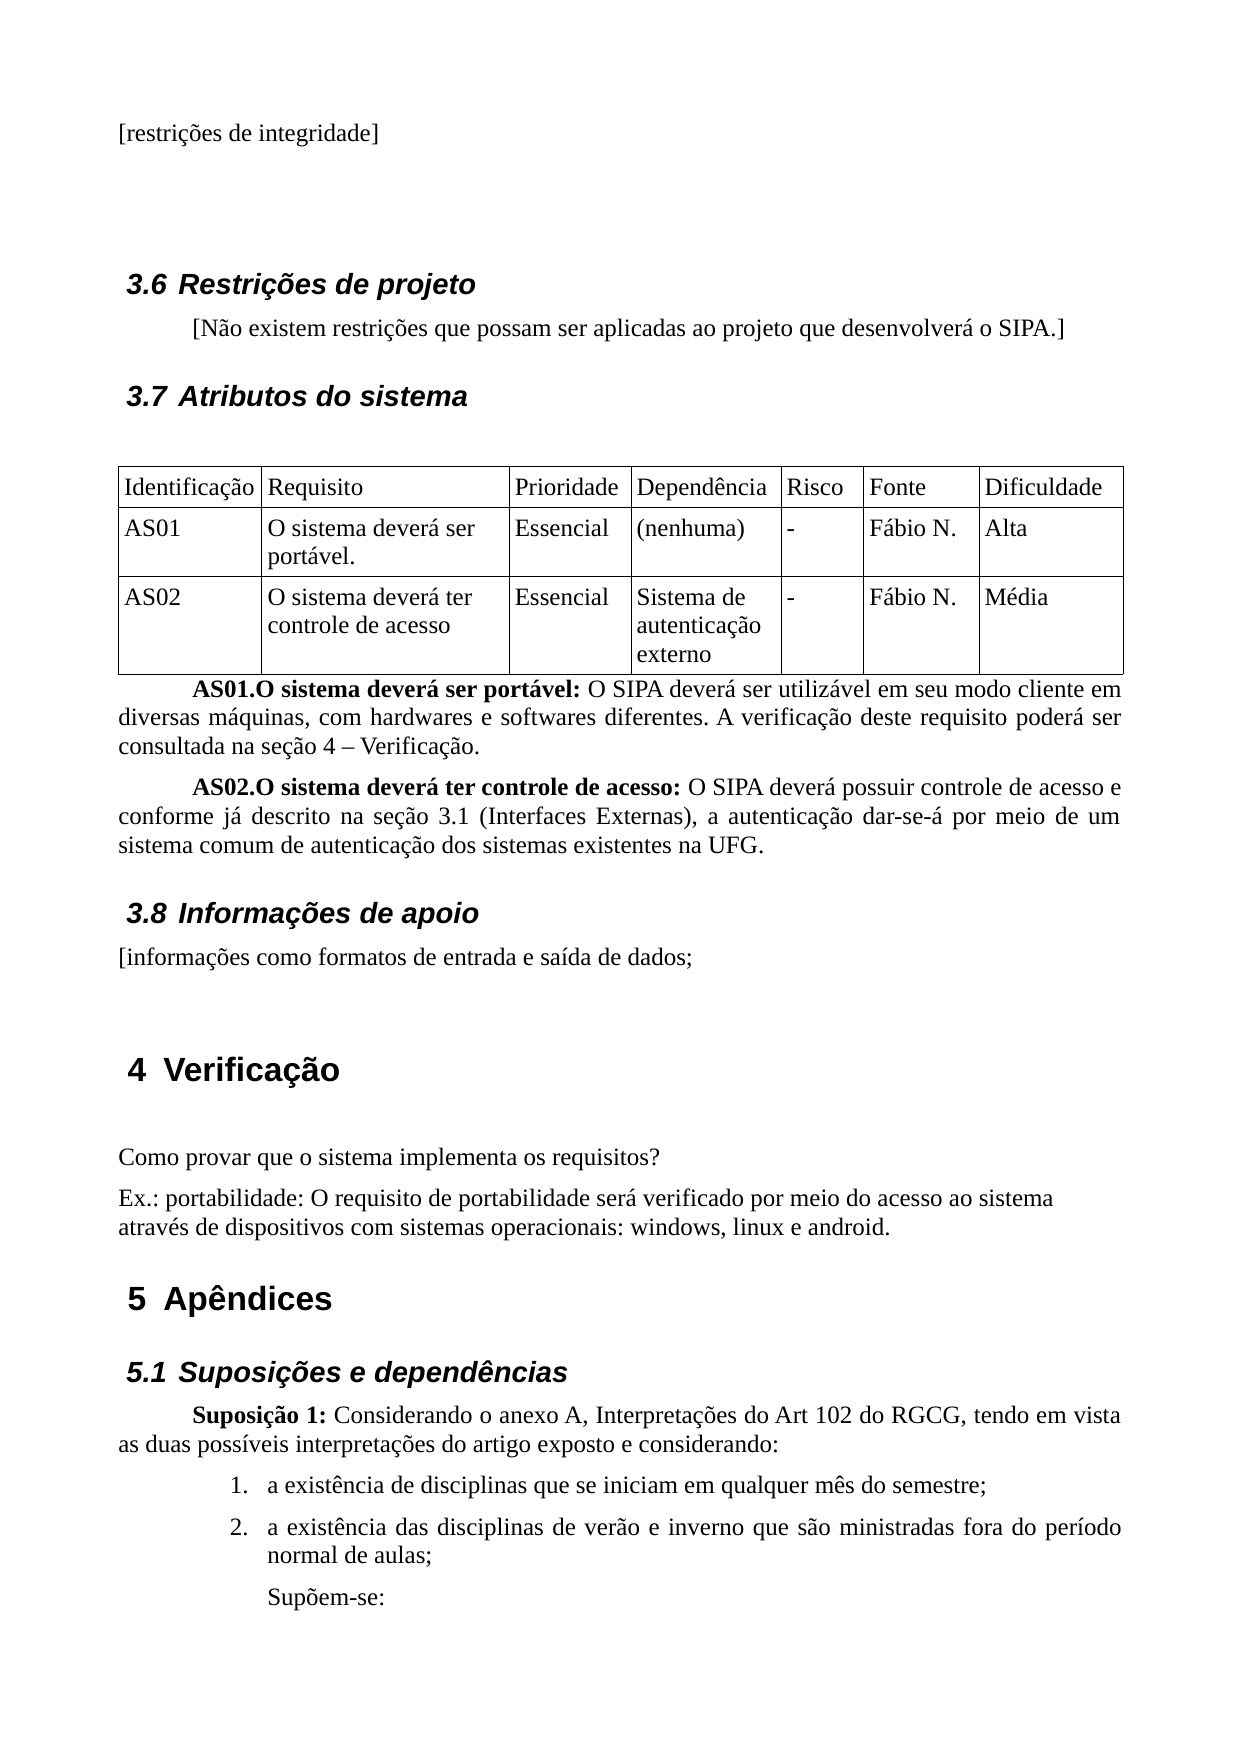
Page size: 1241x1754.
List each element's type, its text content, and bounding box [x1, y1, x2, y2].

table_header Dificuldade [980, 467, 1123, 507]
text [Não existem restrições que possam ser aplicadas ao projeto que desenvolverá o SIPA.] [118, 313, 1122, 342]
table_cell Alta [980, 508, 1123, 576]
table_header Requisito [262, 467, 509, 507]
text AS01.O sistema deverá ser portável: O SIPA deverá ser utilizável em seu modo cliente em diversas máquinas, com hardwares e softwares diferentes. A verificação deste requisito poderá ser consultada na seção 4 – Verificação. [118, 675, 1122, 760]
text Como provar que o sistema implementa os requisitos? [118, 1142, 1122, 1171]
table_cell AS02 [119, 577, 261, 674]
list a existência das disciplinas de verão e inverno que são ministradas fora do período normal de aulas; [229, 1512, 1122, 1569]
table_header Identificação [119, 467, 261, 507]
table_cell AS01 [119, 508, 261, 576]
table_cell Fábio N. [864, 508, 979, 576]
subtitle Atributos do sistema [118, 379, 1122, 413]
subtitle Informações de apoio [118, 896, 1122, 930]
subtitle Restrições de projeto [118, 267, 1122, 300]
table_cell O sistema deverá ser portável. [262, 508, 509, 576]
table_header Prioridade [510, 467, 631, 507]
table_cell Essencial [510, 508, 631, 576]
table_cell Média [980, 577, 1123, 674]
table_cell - [782, 577, 863, 674]
list a existência de disciplinas que se iniciam em qualquer mês do semestre; [229, 1471, 1122, 1499]
table_header Fonte [864, 467, 979, 507]
table_cell (nenhuma) [632, 508, 781, 576]
list Supõem-se: [229, 1582, 1122, 1611]
subtitle Apêndices [118, 1278, 1122, 1317]
table_cell Fábio N. [864, 577, 979, 674]
text AS02.O sistema deverá ter controle de acesso: O SIPA deverá possuir controle de acesso e conforme já descrito na seção 3.1 (Interfaces Externas), a autenticação dar-se-á por meio de um sistema comum de autenticação dos sistemas existentes na UFG. [118, 772, 1122, 859]
text Ex.: portabilidade: O requisito de portabilidade será verificado por meio do acesso ao sistema através de dispositivos com sistemas operacionais: windows, linux e android. [118, 1183, 1122, 1241]
text [restrições de integridade] [118, 118, 1122, 147]
table_cell Sistema de autenticação externo [632, 577, 781, 674]
text Suposição 1: Considerando o anexo A, Interpretações do Art 102 do RGCG, tendo em vista as duas possíveis interpretações do artigo exposto e considerando: [118, 1401, 1122, 1458]
text [informações como formatos de entrada e saída de dados; [118, 942, 1122, 971]
table_cell - [782, 508, 863, 576]
table_header Dependência [632, 467, 781, 507]
table_header Risco [782, 467, 863, 507]
table_cell O sistema deverá ter controle de acesso [262, 577, 509, 674]
table_cell Essencial [510, 577, 631, 674]
subtitle Suposições e dependências [118, 1354, 1122, 1388]
subtitle Verificação [118, 1050, 1122, 1088]
